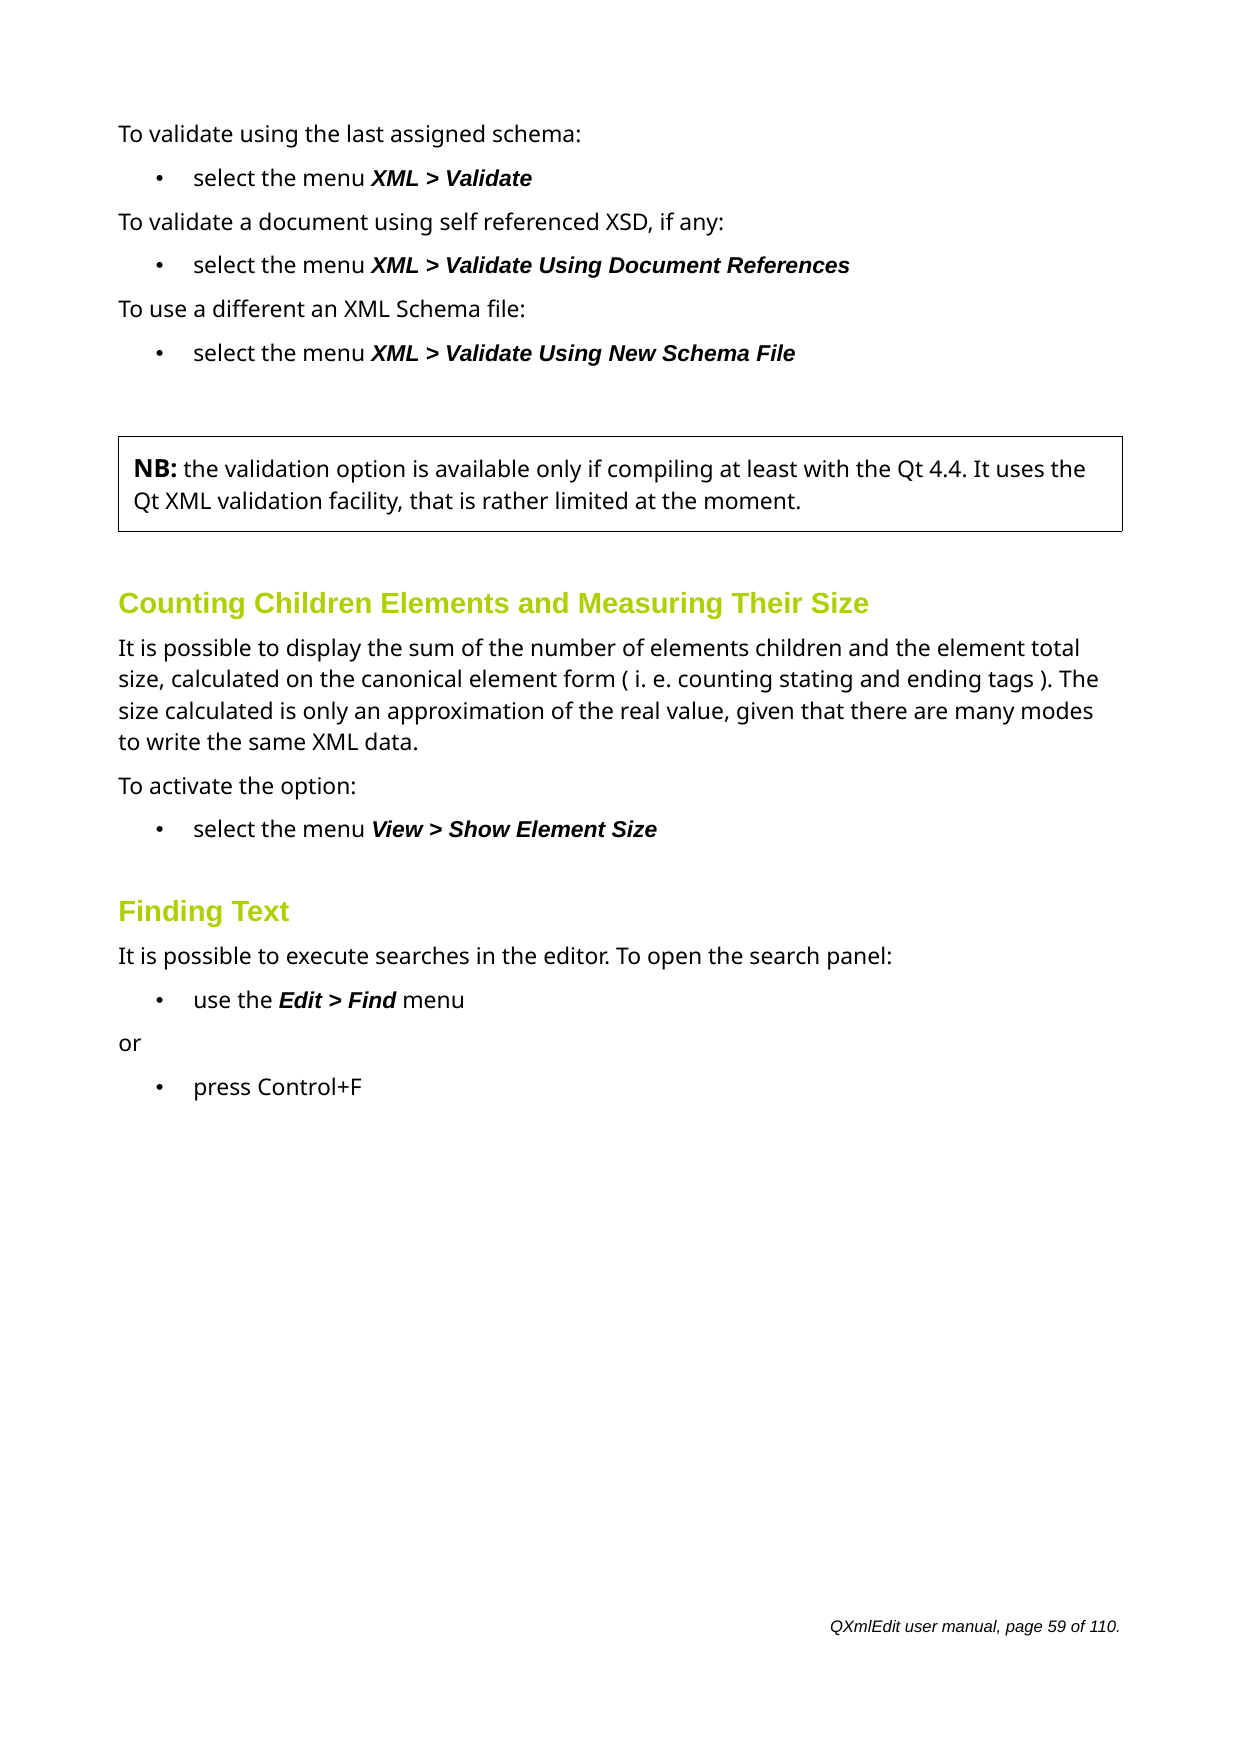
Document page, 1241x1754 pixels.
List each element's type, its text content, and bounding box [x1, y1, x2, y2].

text It is possible to execute searches in the editor. To open the search panel: [118, 940, 1122, 971]
list use the Edit > Find menu [156, 983, 1122, 1015]
text It is possible to display the sum of the number of elements children and the element total size, calculated on the canonical element form ( i. e. counting stating and ending tags ). The size calculated is only an approximation of the real value, given that there are many modes to write the same XML data. [118, 632, 1122, 757]
list select the menu View > Show Element Size [156, 813, 1122, 845]
list press Control+F [156, 1071, 1122, 1102]
text To activate the option: [118, 770, 1122, 801]
list select the menu XML > Validate Using Document References [156, 249, 1122, 281]
text To use a different an XML Schema file: [118, 293, 1122, 324]
subtitle Finding Text [118, 894, 1122, 927]
text To validate using the last assigned schema: [118, 118, 1122, 149]
list select the menu XML > Validate Using New Schema File [156, 337, 1122, 368]
text or [118, 1027, 1122, 1058]
text NB: the validation option is available only if compiling at least with the Qt 4.4. It uses the Qt XML validation facility, that is rather limited at the moment. [119, 437, 1122, 531]
list select the menu XML > Validate [156, 162, 1122, 193]
text To validate a document using self referenced XSD, if any: [118, 206, 1122, 237]
subtitle Counting Children Elements and Measuring Their Size [118, 586, 1122, 620]
